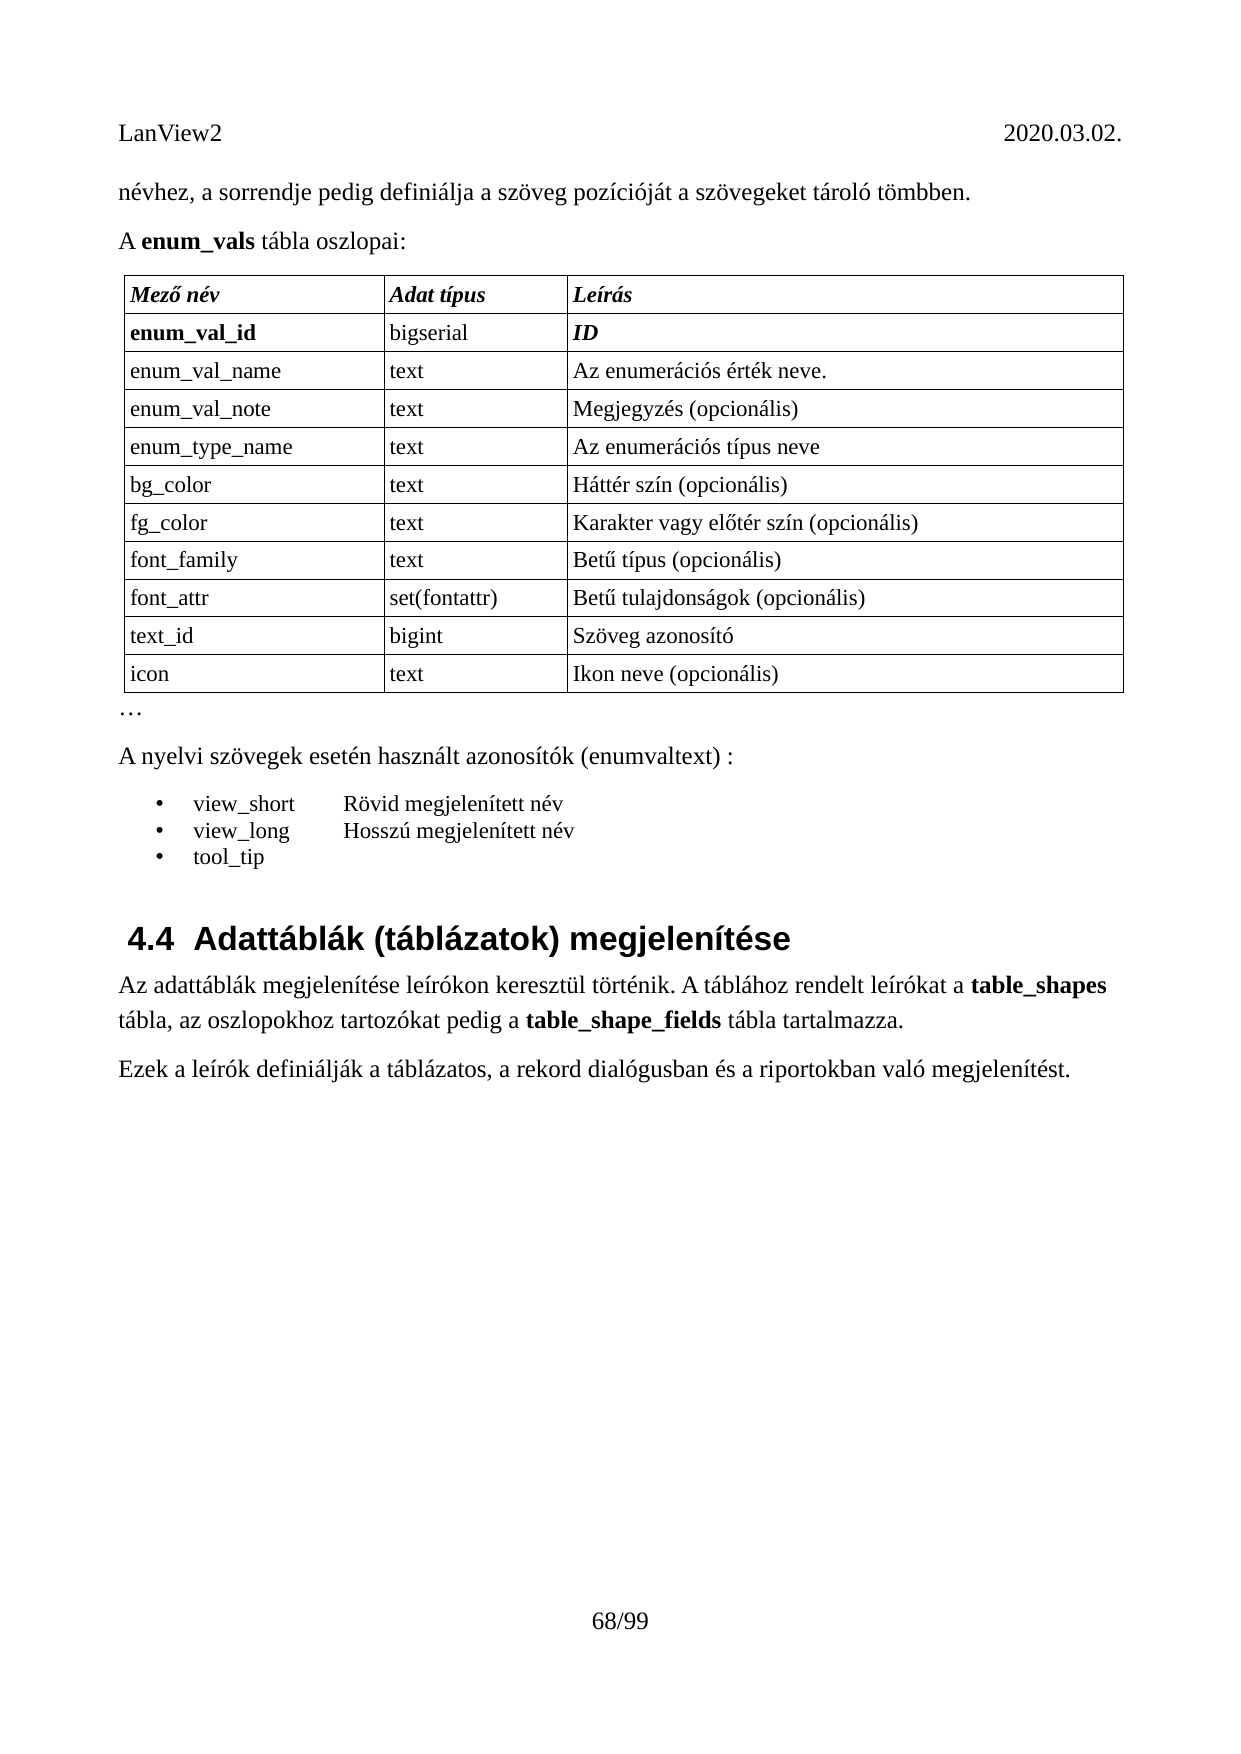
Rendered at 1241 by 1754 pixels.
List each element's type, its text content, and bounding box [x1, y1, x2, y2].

table_cell [125, 390, 384, 427]
text Ezek a leírók definiálják a táblázatos, a rekord dialógusban és a riportokban való megjelenítést. [118, 1054, 1122, 1083]
table_header [125, 276, 384, 313]
text névhez, a sorrendje pedig definiálja a szöveg pozícióját a szövegeket tároló tömbben. [118, 177, 1122, 206]
table_cell [568, 580, 1123, 616]
table_cell [125, 314, 384, 351]
table_cell [125, 466, 384, 503]
table_cell [385, 428, 567, 465]
table_cell [568, 314, 1123, 351]
table_cell [385, 655, 567, 692]
table_cell [568, 428, 1123, 465]
table_cell [385, 580, 567, 616]
table_cell [125, 504, 384, 541]
text Az adattáblák megjelenítése leírókon keresztül történik. A táblához rendelt leírókat a table_shapes tábla, az oszlopokhoz tartozókat pedig a table_shape_fields tábla tartalmazza. [118, 970, 1122, 1033]
table_cell [568, 390, 1123, 427]
list view_long Hosszú megjelenített név [156, 817, 1122, 843]
table_header [568, 276, 1123, 313]
table_cell [385, 314, 567, 351]
table_cell [385, 390, 567, 427]
table_header [385, 276, 567, 313]
list view_short Rövid megjelenített név [156, 791, 1122, 817]
table_cell [568, 466, 1123, 503]
table_cell [125, 352, 384, 389]
table_cell [385, 466, 567, 503]
table_cell [125, 580, 384, 616]
table_cell [385, 617, 567, 654]
text A enum_vals tábla oszlopai: [118, 226, 1122, 255]
table_cell [385, 504, 567, 541]
table_cell [125, 655, 384, 692]
table_cell [568, 542, 1123, 578]
table_cell [568, 617, 1123, 654]
table_cell [568, 352, 1123, 389]
table_cell [125, 542, 384, 578]
table_cell [385, 542, 567, 578]
subtitle Adattáblák (táblázatok) megjelenítése [118, 919, 1122, 958]
text … [118, 692, 1122, 721]
list tool_tip [156, 843, 1122, 869]
table_cell [125, 617, 384, 654]
text A nyelvi szövegek esetén használt azonosítók (enumvaltext) : [118, 741, 1122, 770]
table_cell [125, 428, 384, 465]
table_cell [568, 655, 1123, 692]
table_cell [385, 352, 567, 389]
table_cell [568, 504, 1123, 541]
